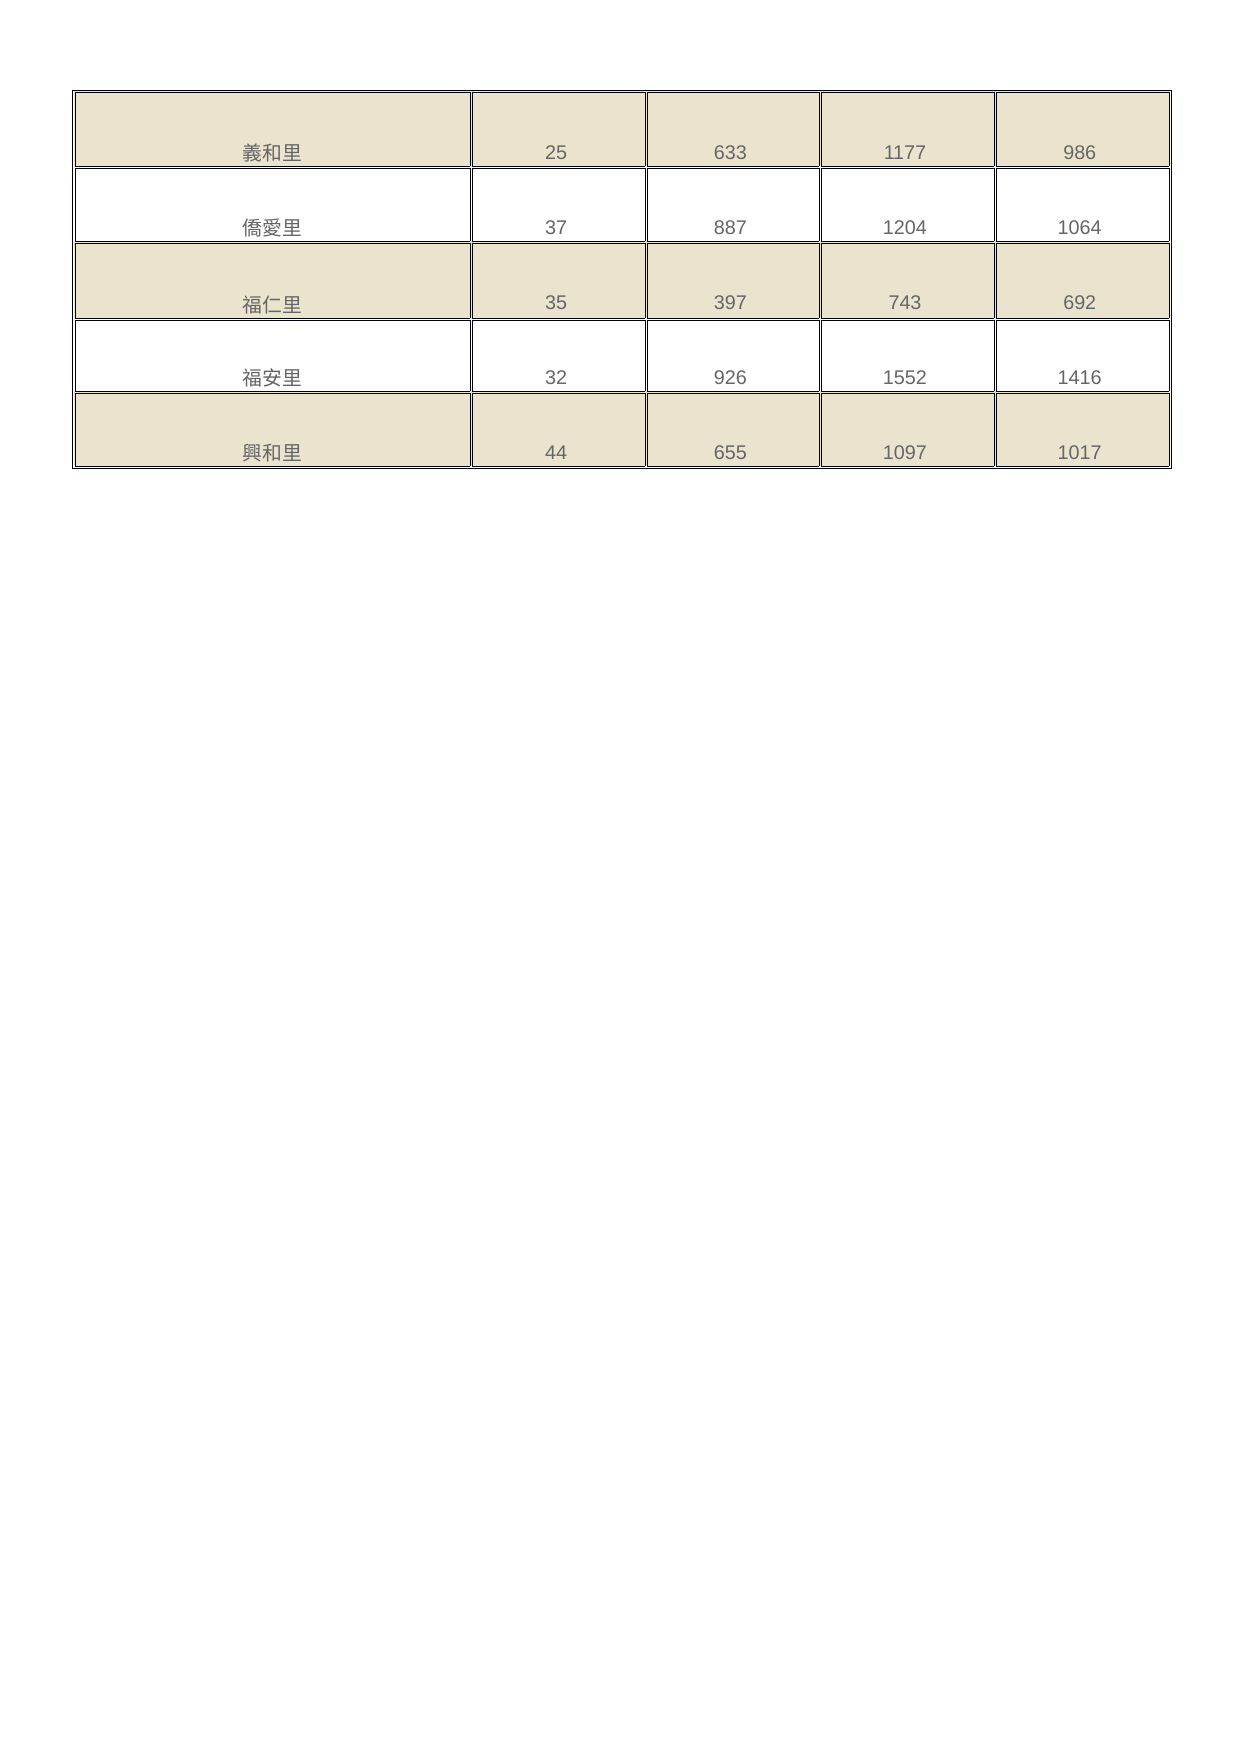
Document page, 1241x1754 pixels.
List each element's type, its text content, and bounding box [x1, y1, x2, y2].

table_cell 926 [648, 321, 819, 391]
table_cell 1064 [997, 169, 1169, 241]
table_cell 986 [997, 93, 1169, 166]
table_cell 397 [648, 244, 819, 318]
table_cell 1177 [822, 93, 994, 166]
table_cell 興和里 [76, 394, 470, 466]
table_cell 25 [473, 93, 645, 166]
table_cell 福安里 [76, 321, 470, 391]
table_cell 1097 [822, 394, 994, 466]
table_cell 1017 [997, 394, 1169, 466]
table_cell 義和里 [76, 93, 470, 166]
table_cell 福仁里 [76, 244, 470, 318]
table_cell 692 [997, 244, 1169, 318]
table_cell 743 [822, 244, 994, 318]
table_cell 44 [473, 394, 645, 466]
table_cell 887 [648, 169, 819, 241]
table_cell 35 [473, 244, 645, 318]
table_cell 32 [473, 321, 645, 391]
table_cell 655 [648, 394, 819, 466]
table_cell 1552 [822, 321, 994, 391]
table_cell 僑愛里 [76, 169, 470, 241]
table_cell 37 [473, 169, 645, 241]
table_cell 1204 [822, 169, 994, 241]
table_cell 633 [648, 93, 819, 166]
table_cell 1416 [997, 321, 1169, 391]
